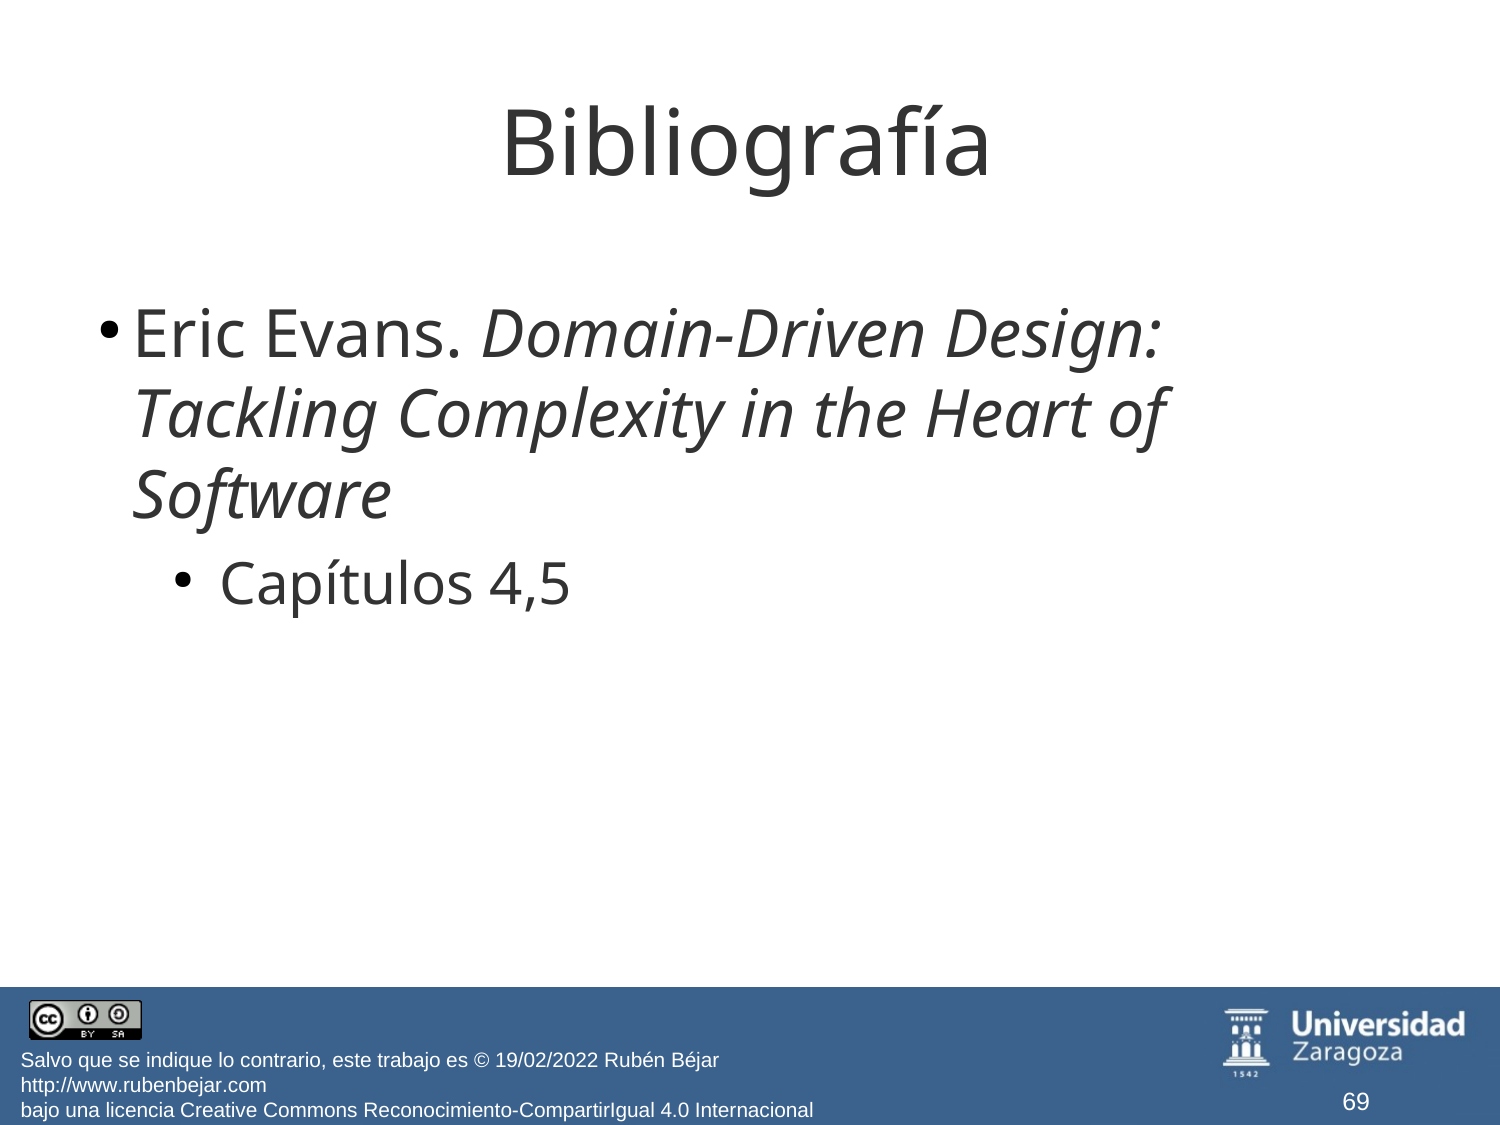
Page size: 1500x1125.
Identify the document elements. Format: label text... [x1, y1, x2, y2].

list Eric Evans. Domain-Driven Design: Tackling Complexity in the Heart of Software Capítulos 4,5 [82, 283, 1418, 957]
title Bibliografía [74, 21, 1420, 257]
picture [0, 987, 1500, 1125]
